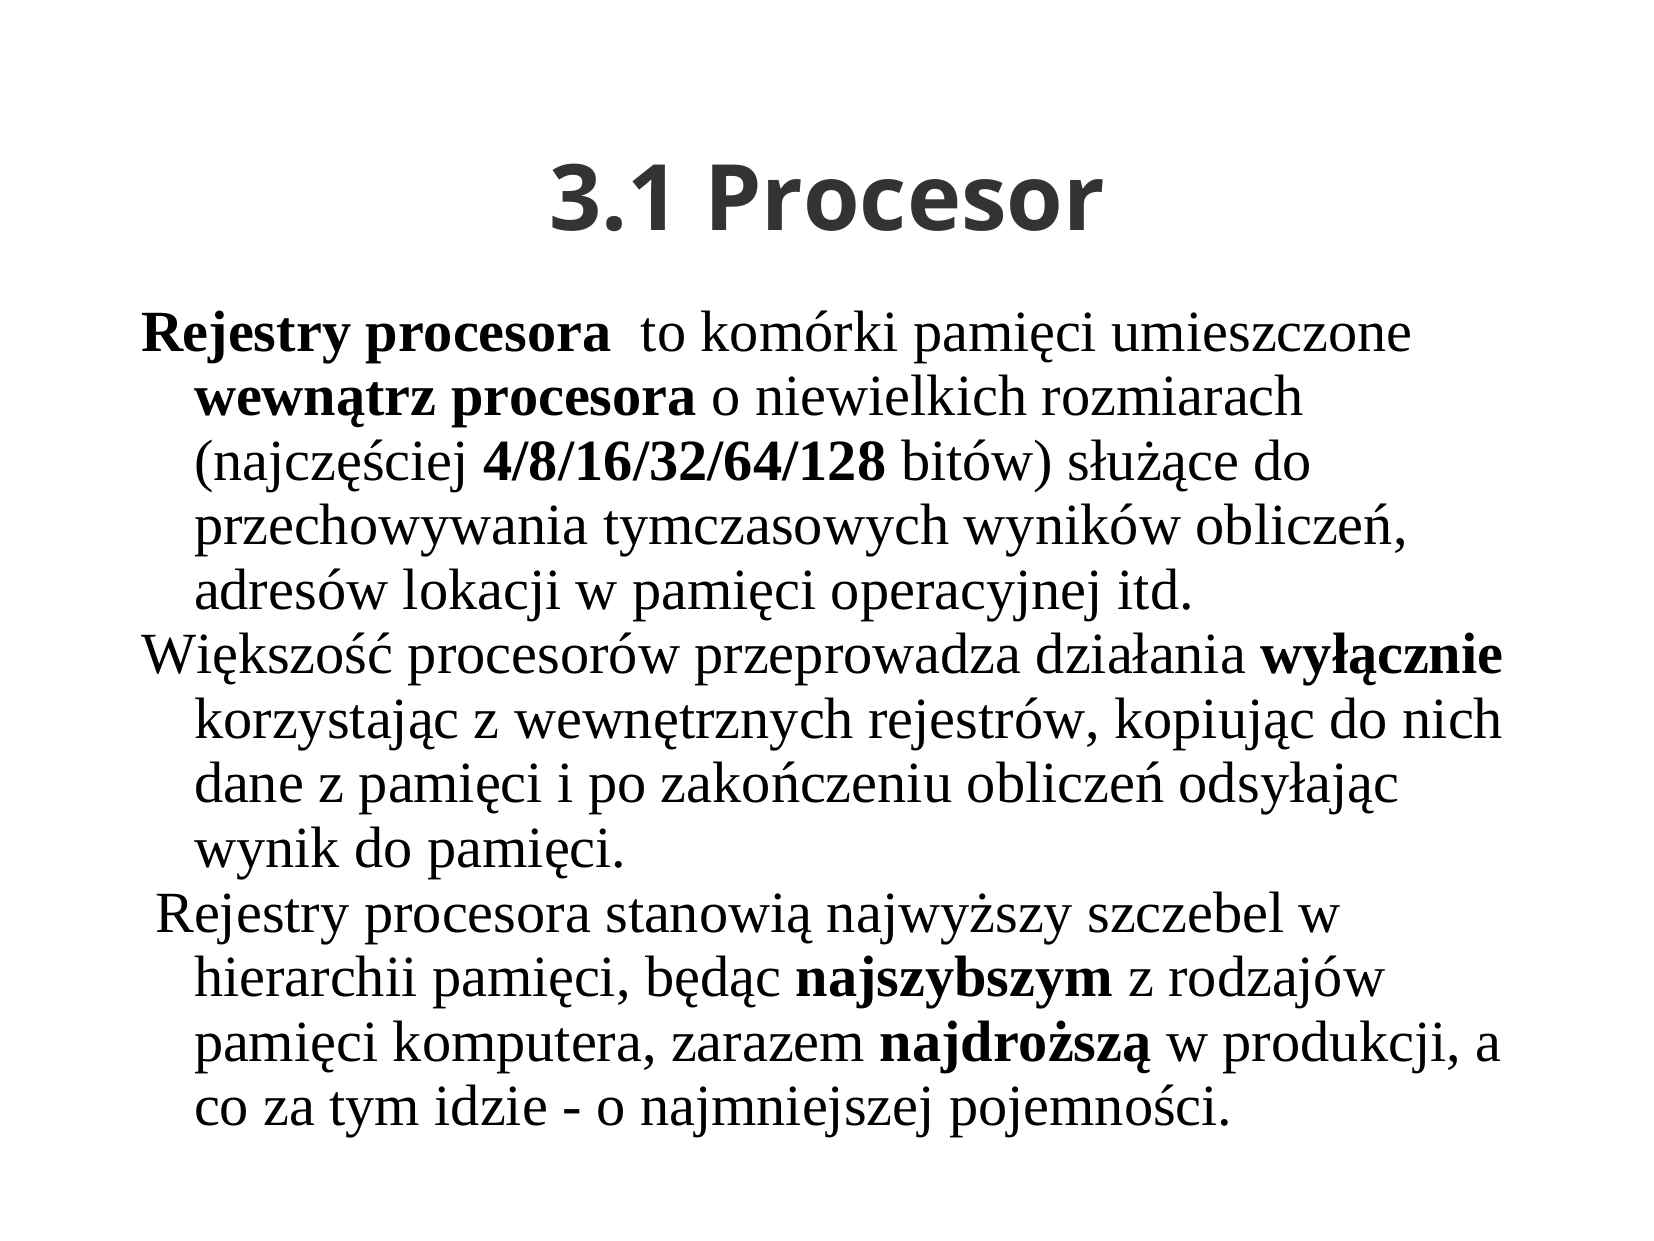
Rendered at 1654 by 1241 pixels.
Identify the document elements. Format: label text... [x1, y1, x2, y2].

title 3.1 Procesor [121, 91, 1534, 299]
list Rejestry procesora to komórki pamięci umieszczone wewnątrz procesora o niewielkich rozmiarach (najczęściej 4/8/16/32/64/128 bitów) służące do przechowywania tymczasowych wyników obliczeń, adresów lokacji w pamięci operacyjnej itd. Większość procesorów przeprowadza działania wyłącznie korzystając z wewnętrznych rejestrów, kopiując do nich dane z pamięci i po zakończeniu obliczeń odsyłając wynik do pamięci. Rejestry procesora stanowią najwyższy szczebel w hierarchii pamięci, będąc najszybszym z rodzajów pamięci komputera, zarazem najdroższą w produkcji, a co za tym idzie - o najmniejszej pojemności. [123, 299, 1536, 1157]
